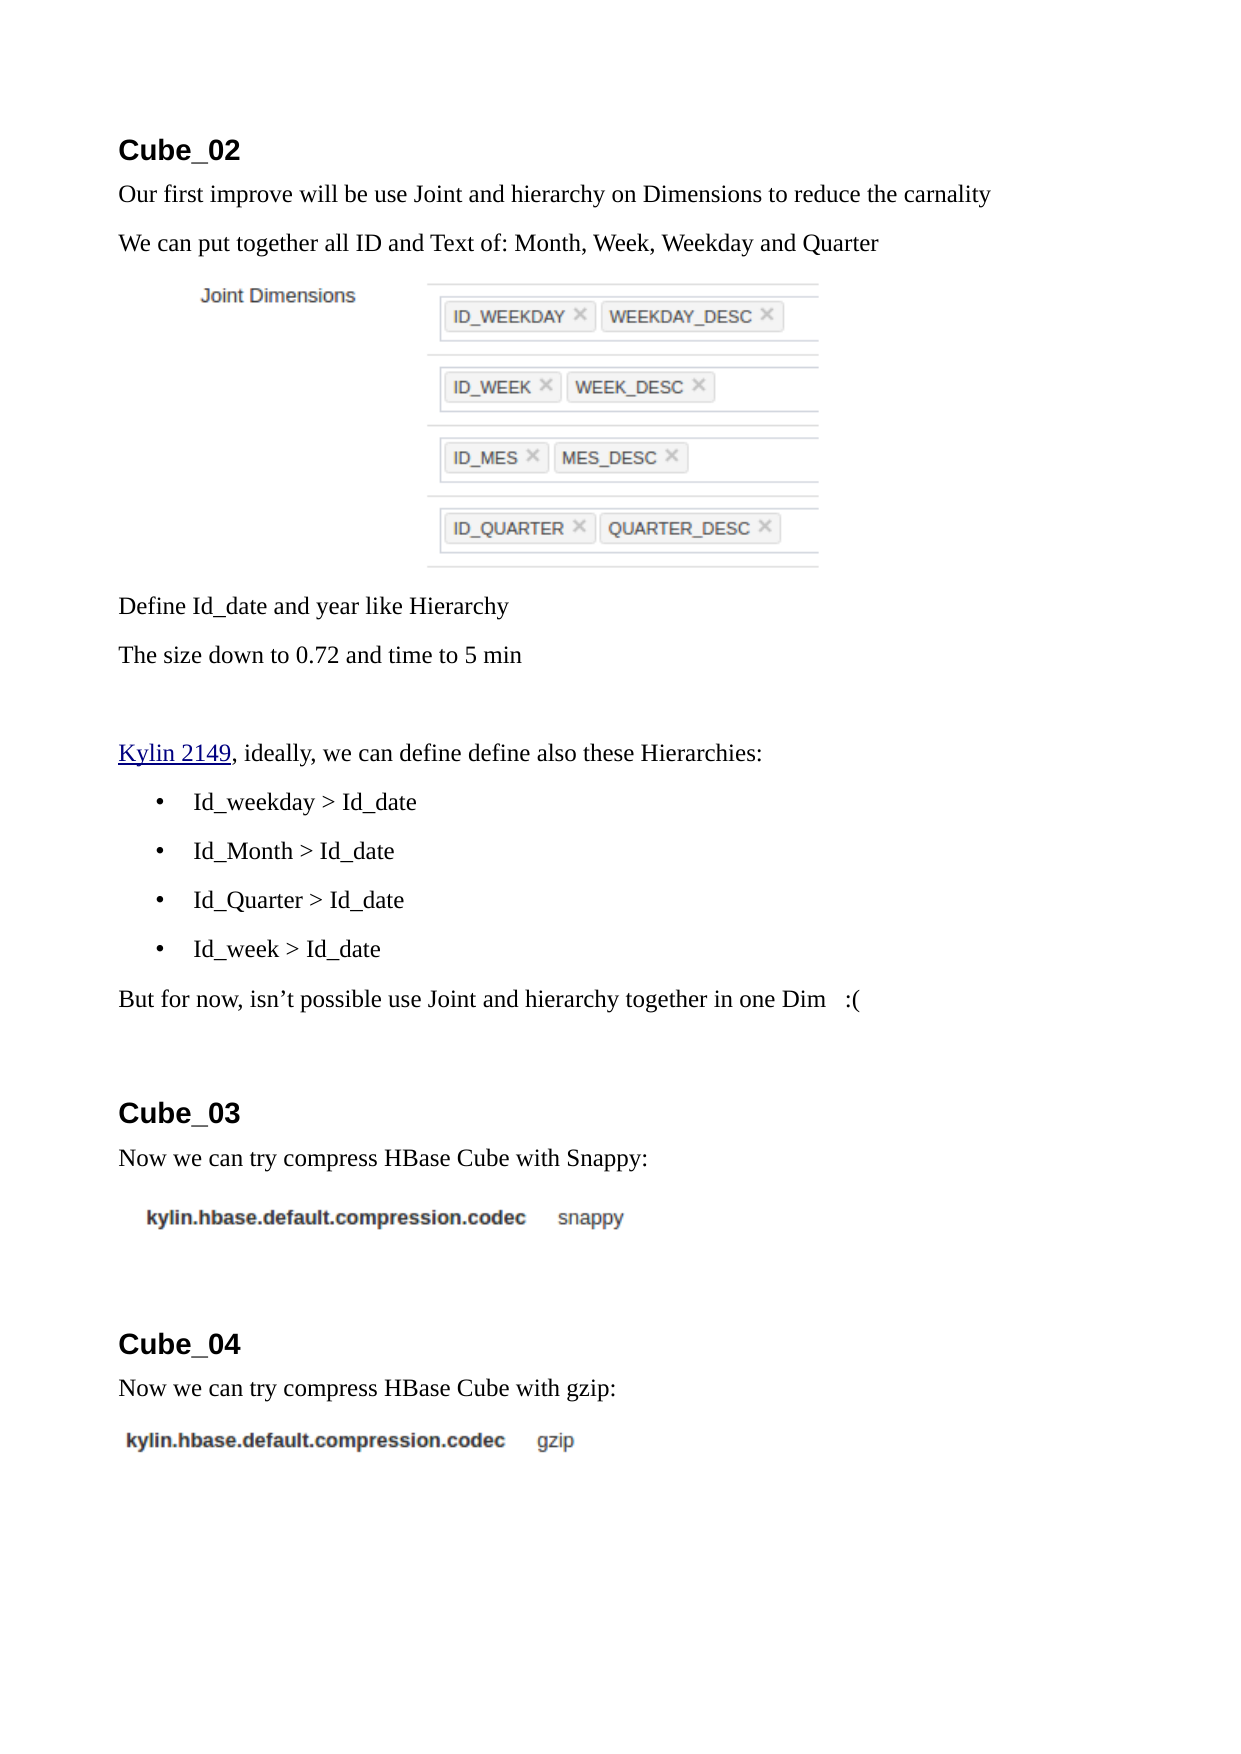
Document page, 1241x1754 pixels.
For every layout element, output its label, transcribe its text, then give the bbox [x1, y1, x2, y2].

subtitle Cube_02 [118, 133, 1122, 166]
picture [192, 277, 819, 571]
picture [118, 1422, 587, 1465]
text Now we can try compress HBase Cube with gzip: [118, 1373, 1122, 1402]
text Kylin 2149, ideally, we can define define also these Hierarchies: [118, 738, 1122, 767]
text But for now, isn’t possible use Joint and hierarchy together in one Dim :( [118, 984, 1122, 1012]
subtitle Cube_03 [118, 1096, 1122, 1130]
text Define Id_date and year like Hierarchy [118, 591, 1122, 620]
text The size down to 0.72 and time to 5 min [118, 640, 1122, 669]
picture [118, 1191, 647, 1244]
text Now we can try compress HBase Cube with Snappy: [118, 1143, 1122, 1171]
subtitle Cube_04 [118, 1327, 1122, 1361]
list Id_week > Id_date [156, 934, 1122, 963]
list Id_Month > Id_date [156, 836, 1122, 865]
text Our first improve will be use Joint and hierarchy on Dimensions to reduce the carnality [118, 179, 1122, 208]
text We can put together all ID and Text of: Month, Week, Weekday and Quarter [118, 228, 1122, 257]
list Id_Quarter > Id_date [156, 886, 1122, 914]
list Id_weekday > Id_date [156, 787, 1122, 816]
